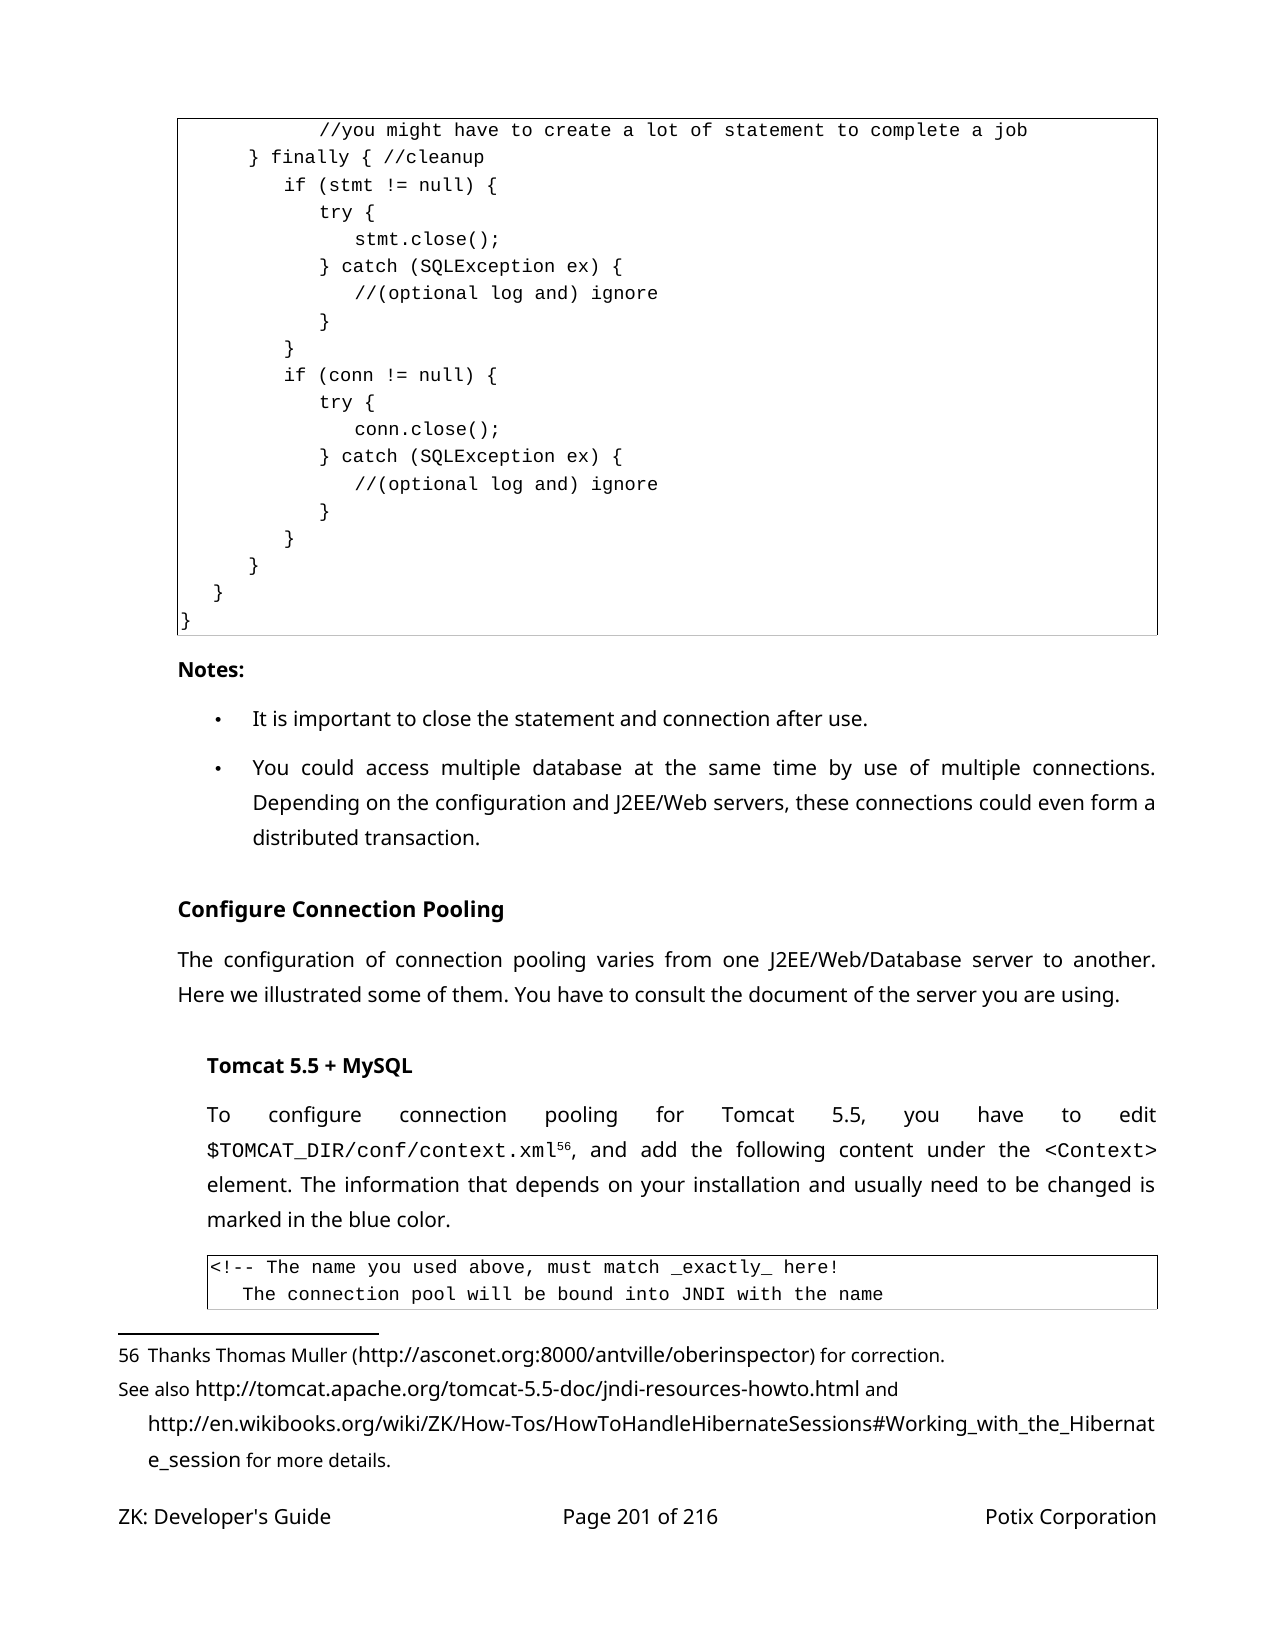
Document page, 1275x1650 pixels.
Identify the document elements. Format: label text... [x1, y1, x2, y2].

text if (conn != null) { [178, 363, 1157, 387]
text } [178, 499, 1157, 523]
text To configure connection pooling for Tomcat 5.5, you have to edit $TOMCAT_DIR/conf/context.xml, and add the following content under the <Context> element. The information that depends on your installation and usually need to be changed is marked in the blue color. [207, 1100, 1157, 1234]
text The configuration of connection pooling varies from one J2EE/Web/Database server to another. Here we illustrated some of them. You have to consult the document of the server you are using. [177, 945, 1157, 1008]
text } [178, 526, 1157, 550]
text try { [178, 200, 1157, 224]
subtitle Tomcat 5.5 + MySQL [207, 1051, 1157, 1079]
text } [178, 607, 1157, 635]
text } catch (SQLException ex) { [178, 444, 1157, 469]
text if (stmt != null) { [178, 172, 1157, 197]
text } finally { //cleanup [178, 145, 1157, 169]
text <!-- The name you used above, must match _exactly_ here! [208, 1256, 1157, 1279]
text Notes: [177, 655, 1157, 684]
text The connection pool will be bound into JNDI with the name [208, 1282, 1157, 1309]
text } [178, 553, 1157, 577]
text //(optional log and) ignore [178, 281, 1157, 306]
subtitle Configure Connection Pooling [177, 894, 1157, 924]
text } [178, 308, 1157, 333]
text stmt.close(); [178, 227, 1157, 251]
list It is important to close the statement and connection after use. [215, 704, 1157, 732]
text Thanks Thomas Muller (http://asconet.org:8000/antville/oberinspector) for correction. [118, 1340, 1157, 1368]
text } catch (SQLException ex) { [178, 254, 1157, 278]
text } [178, 336, 1157, 360]
list You could access multiple database at the same time by use of multiple connections. Depending on the configuration and J2EE/Web servers, these connections could even form a distributed transaction. [215, 753, 1157, 852]
text //you might have to create a lot of statement to complete a job [178, 119, 1157, 142]
text //(optional log and) ignore [178, 472, 1157, 496]
text See also http://tomcat.apache.org/tomcat-5.5-doc/jndi-resources-howto.html and http://en.wikibooks.org/wiki/ZK/How-Tos/HowToHandleHibernateSessions#Working_with_the_Hibernate_session for more details. [118, 1374, 1157, 1473]
text } [178, 580, 1157, 604]
text conn.close(); [178, 417, 1157, 441]
text try { [178, 390, 1157, 414]
